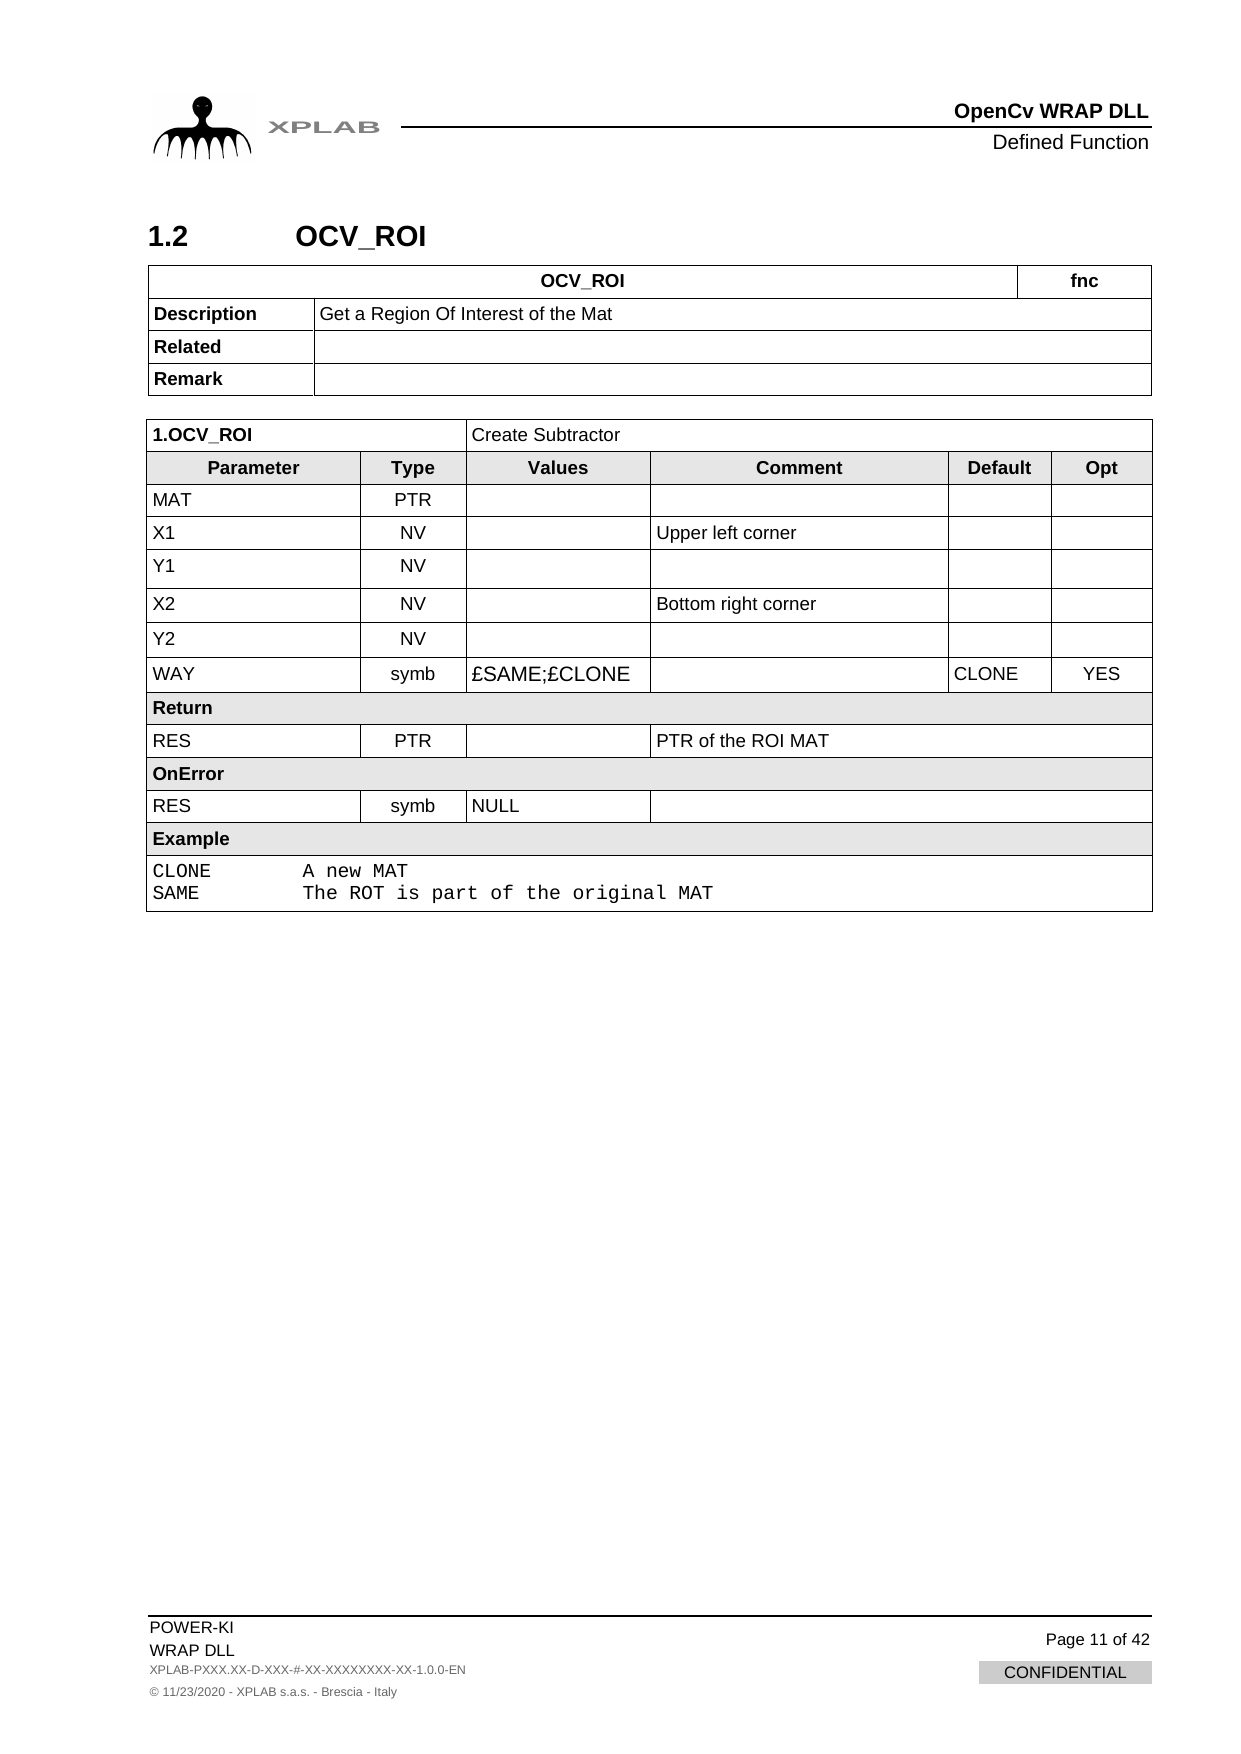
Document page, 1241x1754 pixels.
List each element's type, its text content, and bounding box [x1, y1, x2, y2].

table_cell Example [147, 823, 1152, 855]
table_cell PTR [361, 485, 466, 516]
table_cell Remark [149, 364, 313, 395]
table_cell £SAME;£CLONE [467, 658, 650, 692]
table_cell [949, 517, 1051, 549]
table_cell [467, 517, 650, 549]
table_cell [315, 364, 1151, 395]
table_cell Return [147, 693, 1152, 724]
table_cell NV [361, 589, 466, 622]
table_cell Values [467, 452, 650, 484]
table_cell Get a Region Of Interest of the Mat [315, 299, 1151, 330]
table_cell CLONE [949, 658, 1051, 692]
table_header Create Subtractor [467, 420, 1152, 451]
table_cell OnError [147, 758, 1152, 790]
table_cell Description [149, 299, 313, 330]
table_cell PTR of the ROI MAT [651, 725, 1152, 757]
table_cell [1052, 589, 1152, 622]
table_cell [651, 791, 1152, 822]
table_cell RES [147, 791, 360, 822]
table_cell [651, 623, 948, 657]
table_cell [1052, 485, 1152, 516]
table_cell Related [149, 331, 313, 363]
table_cell X2 [147, 589, 360, 622]
table_cell [949, 550, 1051, 588]
table_cell Y2 [147, 623, 360, 657]
table_cell X1 [147, 517, 360, 549]
picture [150, 91, 255, 163]
table_cell Type [361, 452, 466, 484]
table_cell YES [1052, 658, 1152, 692]
table_cell [651, 485, 948, 516]
table_cell [467, 589, 650, 622]
table_header fnc [1018, 266, 1151, 298]
table_cell WAY [147, 658, 360, 692]
table_cell symb [361, 658, 466, 692]
table_cell NV [361, 550, 466, 588]
table_cell [651, 658, 948, 692]
table_cell NULL [467, 791, 650, 822]
table_cell Default [949, 452, 1051, 484]
table_cell CLONE A new MAT SAME The ROT is part of the original MAT [147, 856, 1152, 911]
table_cell Comment [651, 452, 948, 484]
table_cell [467, 725, 650, 757]
table_cell PTR [361, 725, 466, 757]
table_cell NV [361, 517, 466, 549]
table_cell [949, 589, 1051, 622]
table_header 1.OCV_ROI [147, 420, 466, 451]
table_cell [467, 623, 650, 657]
table_cell Y1 [147, 550, 360, 588]
table_cell Parameter [147, 452, 360, 484]
table_cell [1052, 550, 1152, 588]
table_cell [467, 550, 650, 588]
table_cell [949, 485, 1051, 516]
table_cell [949, 623, 1051, 657]
table_cell [651, 550, 948, 588]
table_cell [1052, 517, 1152, 549]
table_cell [1052, 623, 1152, 657]
table_cell RES [147, 725, 360, 757]
table_cell Opt [1052, 452, 1152, 484]
table_cell Bottom right corner [651, 589, 948, 622]
table_cell Upper left corner [651, 517, 948, 549]
table_header OCV_ROI [149, 266, 1017, 298]
table_cell MAT [147, 485, 360, 516]
table_cell NV [361, 623, 466, 657]
table_cell [315, 331, 1151, 363]
table_cell [467, 485, 650, 516]
subtitle OCV_ROI [148, 220, 1152, 252]
table_cell symb [361, 791, 466, 822]
